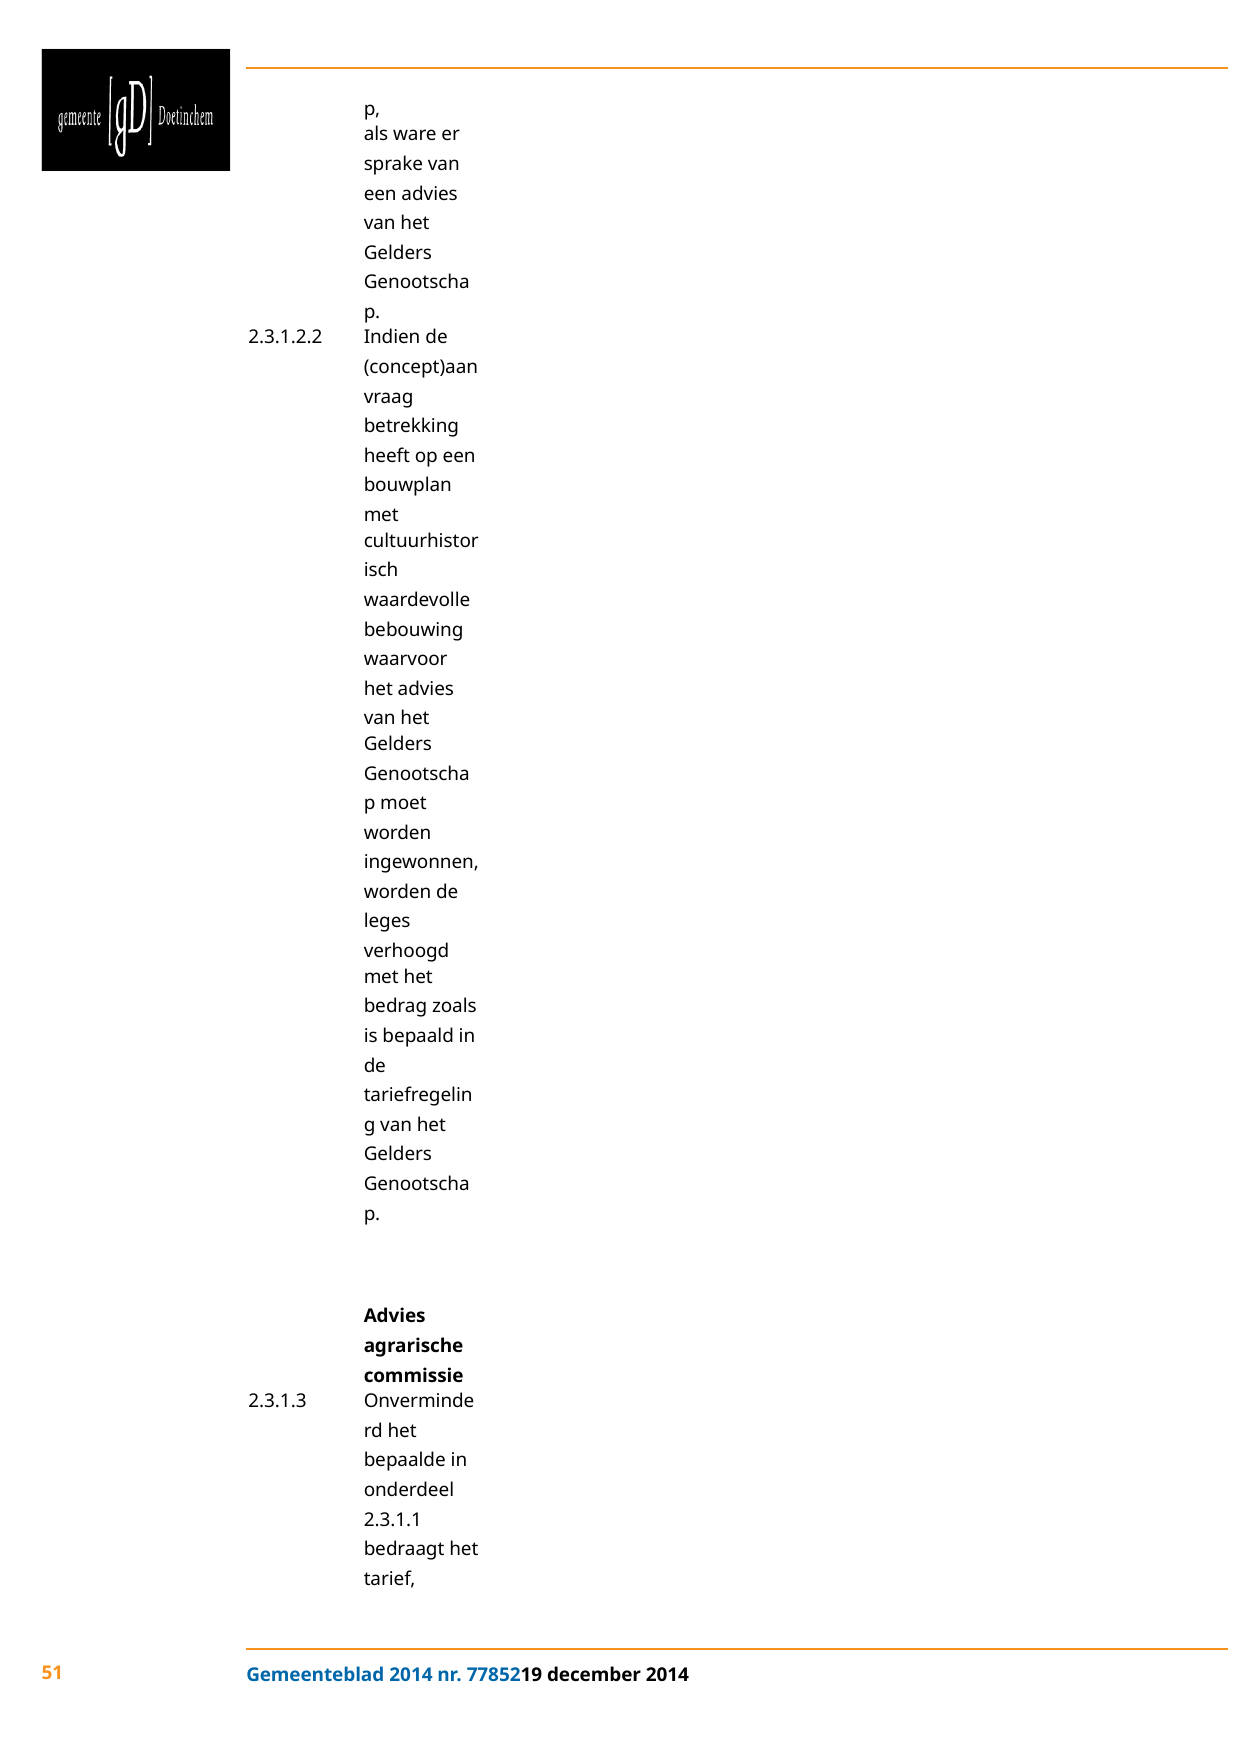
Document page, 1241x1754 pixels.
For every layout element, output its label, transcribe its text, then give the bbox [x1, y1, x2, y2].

table_cell [248, 1303, 363, 1387]
table_cell [805, 324, 921, 527]
table_cell [1036, 1225, 1152, 1251]
table_cell [479, 1388, 690, 1591]
table_cell als ware er sprake van een advies van het Gelders Genootschap. [364, 121, 479, 324]
table_cell 2.3.1.3 [248, 1388, 363, 1591]
table_cell [479, 1225, 690, 1251]
table_cell [805, 527, 921, 730]
table_cell [479, 1277, 690, 1303]
table_cell [364, 1251, 479, 1277]
table_cell [921, 1251, 1036, 1277]
table_cell [248, 527, 363, 730]
table_cell [690, 1277, 805, 1303]
table_cell [479, 324, 690, 527]
table_cell [805, 121, 921, 324]
table_cell [479, 95, 690, 121]
table_cell [248, 95, 363, 121]
table_cell [1036, 1251, 1152, 1277]
table_cell Onverminderd het bepaalde in onderdeel 2.3.1.1 bedraagt het tarief, [364, 1388, 479, 1591]
table_cell [479, 1251, 690, 1277]
table_cell [364, 1277, 479, 1303]
table_cell [690, 324, 805, 527]
table_cell [921, 1277, 1036, 1303]
table_cell [364, 1225, 479, 1251]
table_cell met het bedrag zoals is bepaald in de tariefregeling van het Gelders Genootschap. [364, 963, 479, 1225]
table_cell [805, 1277, 921, 1303]
table_cell cultuurhistorisch waardevolle bebouwing waarvoor het advies van het [364, 527, 479, 730]
table_cell [479, 527, 690, 730]
table_cell Indien de (concept)aanvraag betrekking heeft op een bouwplan met [364, 324, 479, 527]
table_cell p, [364, 95, 479, 121]
table_cell [248, 1277, 363, 1303]
table_cell Advies agrarische commissie [364, 1303, 479, 1387]
table_cell [248, 1251, 363, 1277]
table_cell [479, 963, 690, 1225]
table_cell [805, 1388, 921, 1591]
table_cell [479, 730, 690, 963]
table_cell [690, 730, 805, 963]
table_cell 2.3.1.2.2 [248, 324, 363, 527]
table_cell [479, 1303, 690, 1387]
table_cell [248, 121, 363, 324]
table_cell [248, 730, 363, 963]
picture [41, 47, 231, 172]
table_cell [479, 121, 690, 324]
table_cell [690, 1303, 805, 1387]
table_cell [690, 1388, 805, 1591]
table_cell [921, 1303, 1036, 1387]
table_cell [805, 1251, 921, 1277]
table_cell [805, 1225, 921, 1251]
table_cell [248, 963, 363, 1225]
table_cell [248, 1225, 363, 1251]
table_cell [921, 1225, 1036, 1251]
table_cell [690, 527, 805, 730]
table_cell [690, 121, 805, 324]
table_cell Gelders Genootschap moet worden ingewonnen, worden de leges verhoogd [364, 730, 479, 963]
table_cell [1036, 1277, 1152, 1303]
table_cell [690, 1251, 805, 1277]
table_cell [805, 1303, 921, 1387]
table_cell [690, 1225, 805, 1251]
